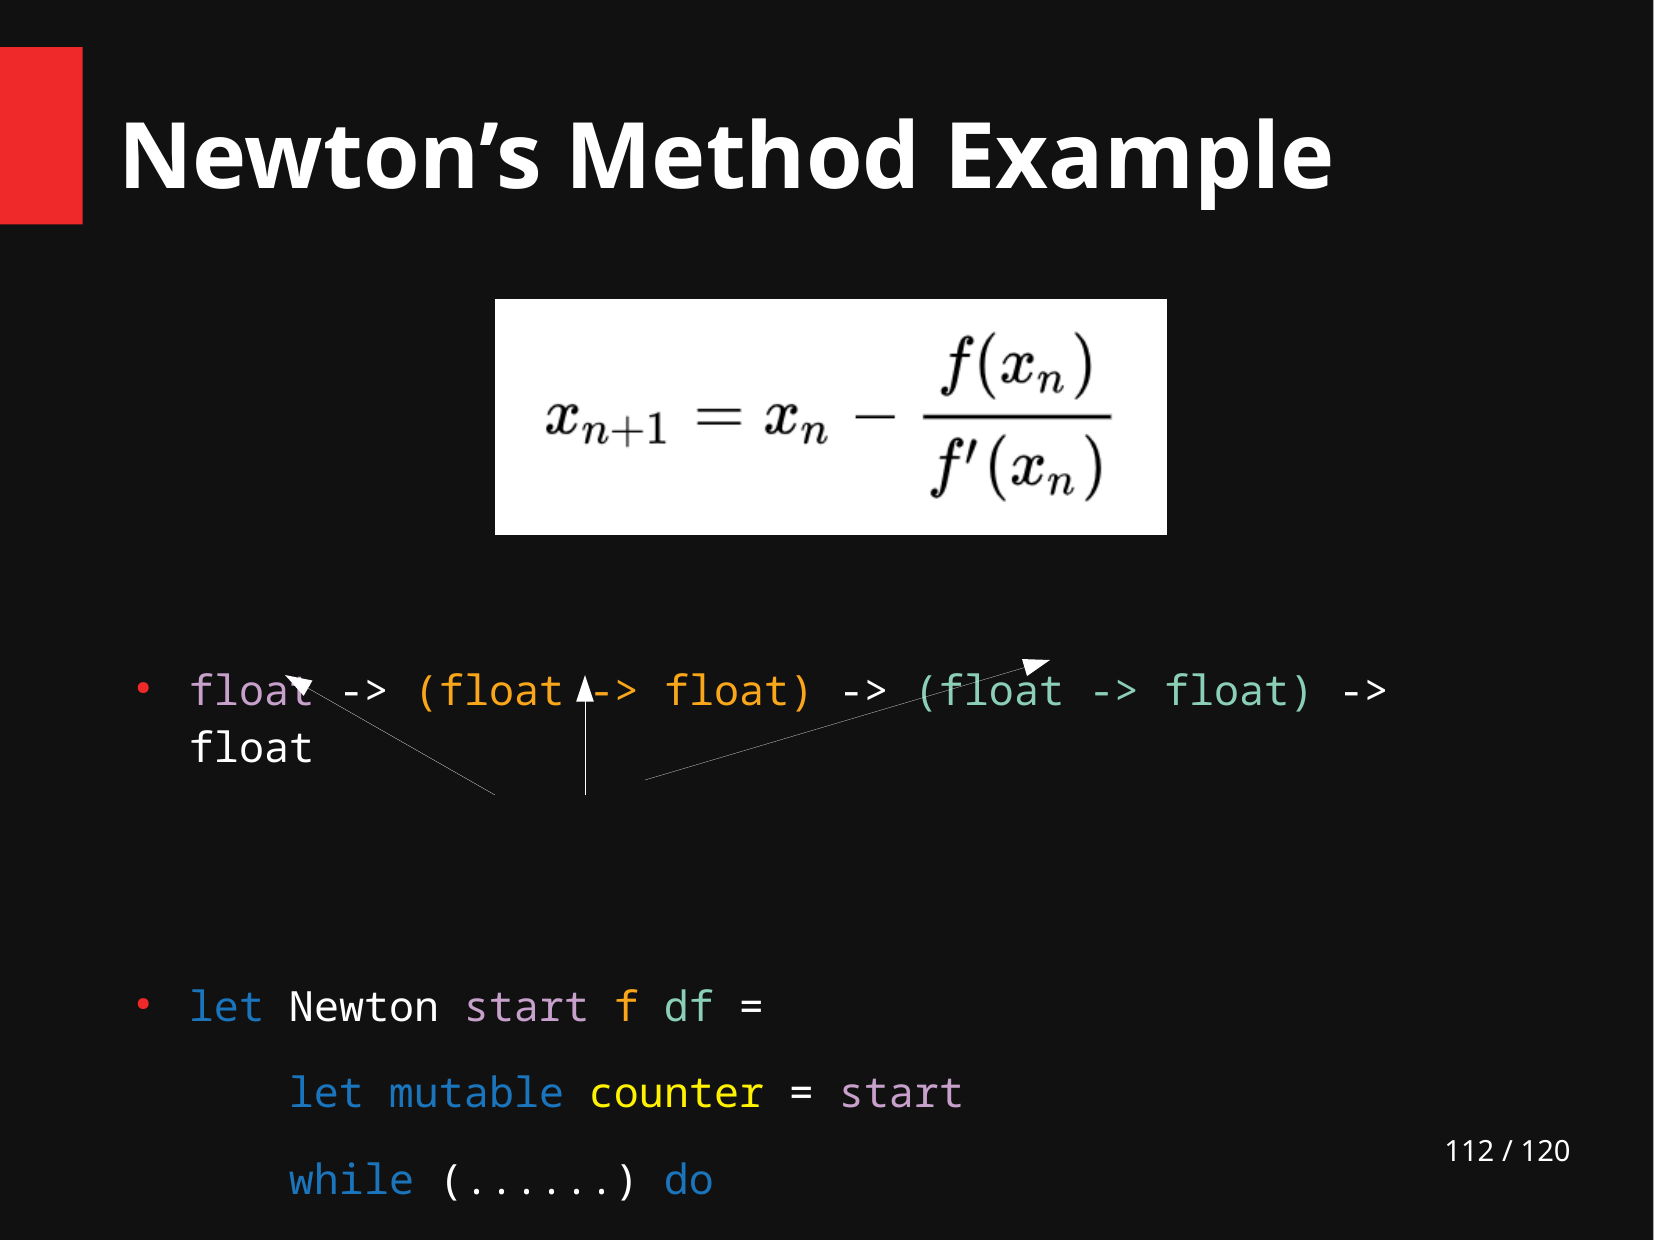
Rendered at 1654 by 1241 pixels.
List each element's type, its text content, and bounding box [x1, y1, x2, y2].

picture [495, 299, 1167, 535]
list float -> (float -> float) -> (float -> float) -> float let Newton start f df = let mutable counter = start while (......) do counter <- counter - (f counter) / (df counter) [118, 315, 1536, 1081]
title Newton’s Method Example [118, 49, 1571, 257]
